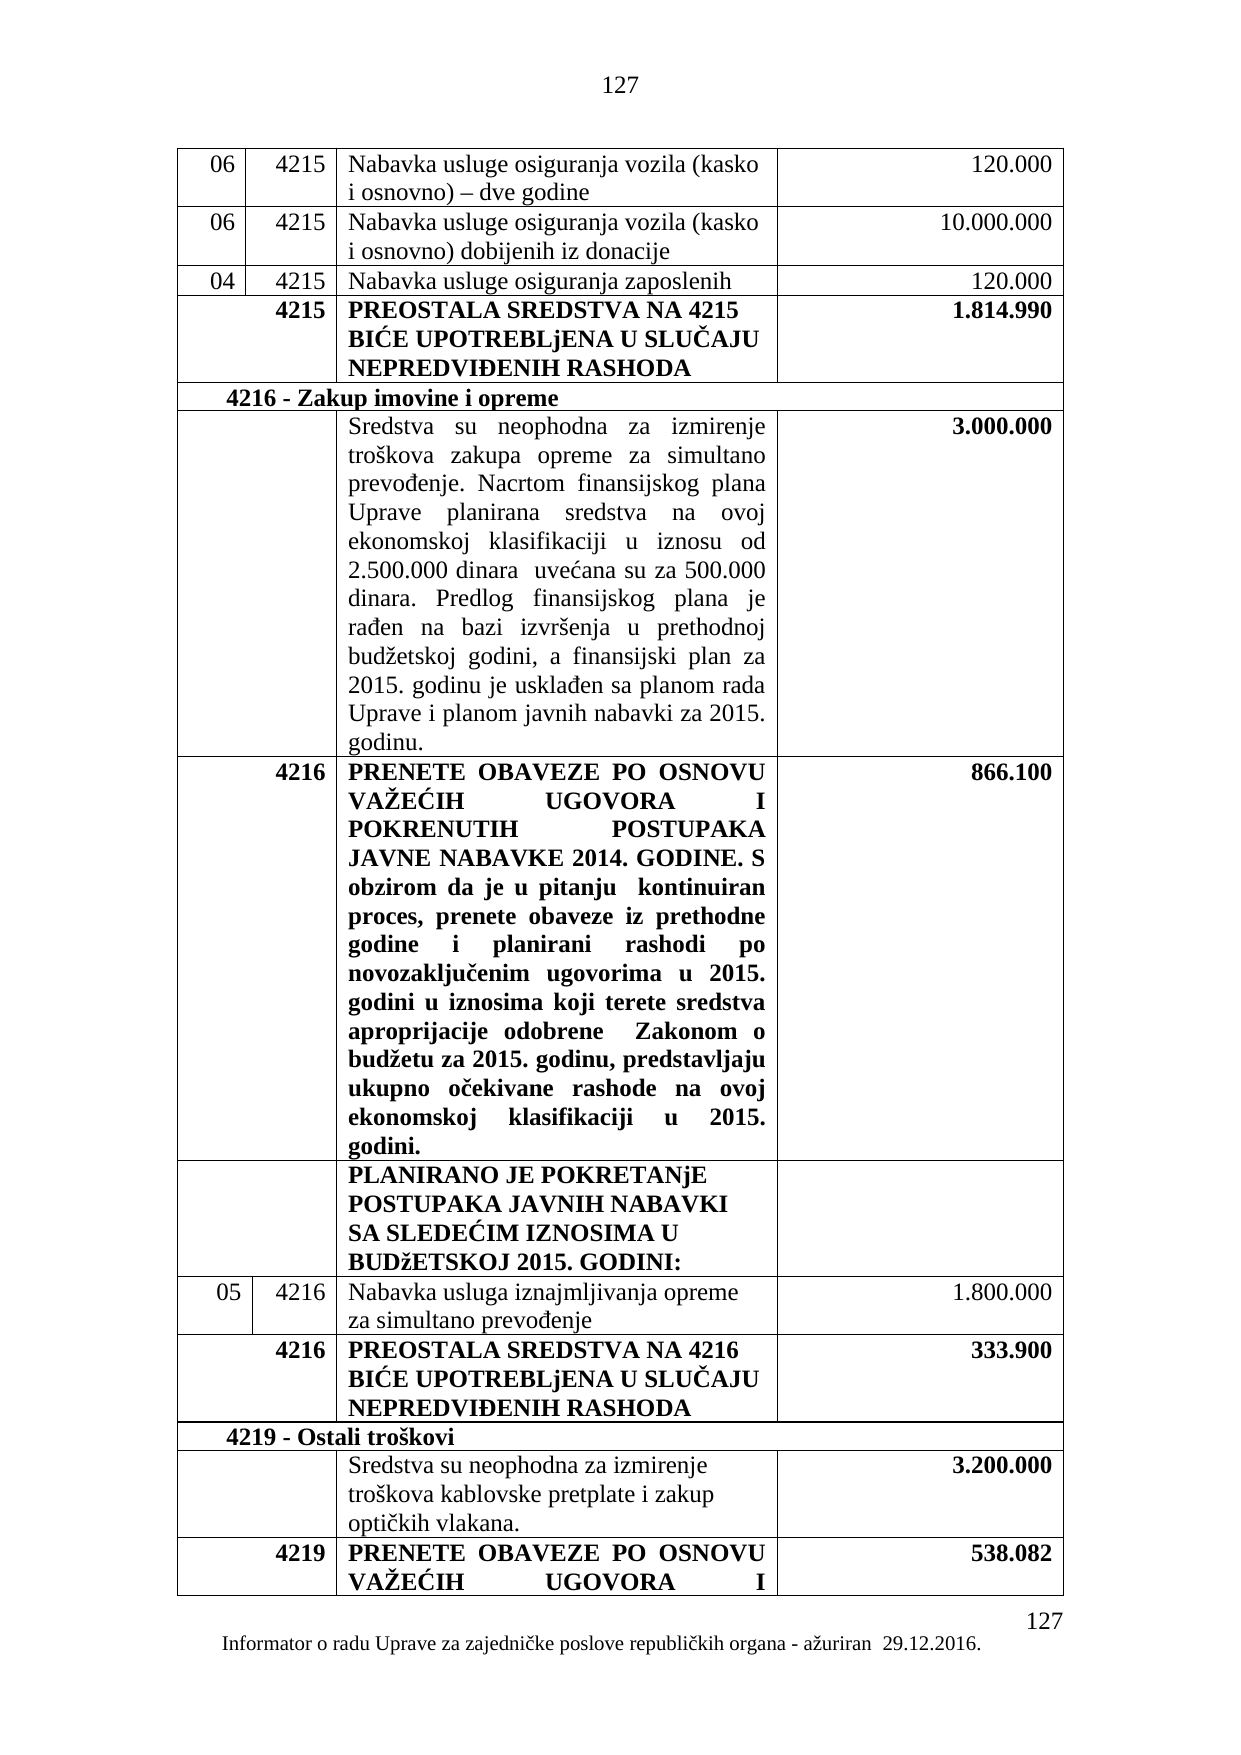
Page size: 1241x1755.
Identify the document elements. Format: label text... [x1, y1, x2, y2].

table_cell 866.100 [778, 757, 1063, 1159]
table_cell 4215 [246, 266, 336, 294]
table_cell Nabavka usluge osiguranja vozila (kasko i osnovno) dobijenih iz donacije [337, 207, 777, 265]
table_cell [178, 411, 336, 756]
table_cell 4216 [178, 757, 336, 1159]
table_cell 4219 - Ostali troškovi [178, 1423, 1063, 1449]
table_cell 05 [178, 1277, 252, 1334]
table_cell 1.814.990 [778, 296, 1063, 382]
table_cell PLANIRANO JE POKRETANјE POSTUPAKA JAVNIH NABAVKI SA SLEDEĆIM IZNOSIMA U BUDžETSKOJ 2015. GODINI: [337, 1161, 777, 1276]
table_cell [178, 1161, 336, 1276]
table_cell Sredstva su neophodna za izmirenje troškova kablovske pretplate i zakup optičkih vlakana. [337, 1451, 777, 1537]
table_cell PREOSTALA SREDSTVA NA 4216 BIĆE UPOTREBLjENA U SLUČAJU NEPREDVIĐENIH RASHODA [337, 1335, 777, 1421]
table_cell PRENETE OBAVEZE PO OSNOVU VAŽEĆIH UGOVORA I [337, 1538, 777, 1595]
table_cell 4219 [178, 1538, 336, 1595]
table_cell [178, 1451, 336, 1537]
table_cell 4215 [178, 296, 336, 382]
table_cell 06 [178, 207, 245, 265]
table_cell 04 [178, 266, 245, 294]
table_cell 06 [178, 149, 245, 206]
table_cell 333.900 [778, 1335, 1063, 1421]
table_cell Nabavka usluge osiguranja vozila (kasko i osnovno) – dve godine [337, 149, 777, 206]
table_cell 4216 [253, 1277, 336, 1334]
table_cell Sredstva su neophodna za izmirenje troškova zakupa opreme za simultano prevođenje. Nacrtom finansijskog plana Uprave planirana sredstva na ovoj ekonomskoj klasifikaciji u iznosu od 2.500.000 dinara uvećana su za 500.000 dinara. Predlog finansijskog plana je rađen na bazi izvršenja u prethodnoj budžetskoj godini, a finansijski plan za 2015. godinu je usklađen sa planom rada Uprave i planom javnih nabavki za 2015. godinu. [337, 411, 777, 756]
table_cell 538.082 [778, 1538, 1063, 1595]
table_cell 120.000 [778, 149, 1063, 206]
table_cell 4215 [246, 207, 336, 265]
table_cell 3.000.000 [778, 411, 1063, 756]
table_cell Nabavka usluge osiguranja zaposlenih [337, 266, 777, 294]
table_cell 1.800.000 [778, 1277, 1063, 1334]
table_cell 120.000 [778, 266, 1063, 294]
table_cell 3.200.000 [778, 1451, 1063, 1537]
table_cell PRENETE OBAVEZE PO OSNOVU VAŽEĆIH UGOVORA I POKRENUTIH POSTUPAKA JAVNE NABAVKE 2014. GODINE. S obzirom da je u pitanju kontinuiran proces, prenete obaveze iz prethodne godine i planirani rashodi po novozaklјučenim ugovorima u 2015. godini u iznosima koji terete sredstva aproprijacije odobrene Zakonom o budžetu za 2015. godinu, predstavlјaju ukupno očekivane rashode na ovoj ekonomskoj klasifikaciji u 2015. godini. [337, 757, 777, 1159]
table_cell 4215 [246, 149, 336, 206]
table_cell PREOSTALA SREDSTVA NA 4215 BIĆE UPOTREBLjENA U SLUČAJU NEPREDVIĐENIH RASHODA [337, 296, 777, 382]
table_cell [778, 1161, 1063, 1276]
table_cell 10.000.000 [778, 207, 1063, 265]
table_cell 4216 [178, 1335, 336, 1421]
table_cell Nabavka usluga iznajmlјivanja opreme za simultano prevođenje [337, 1277, 777, 1334]
table_cell 4216 - Zakup imovine i opreme [178, 383, 1063, 410]
